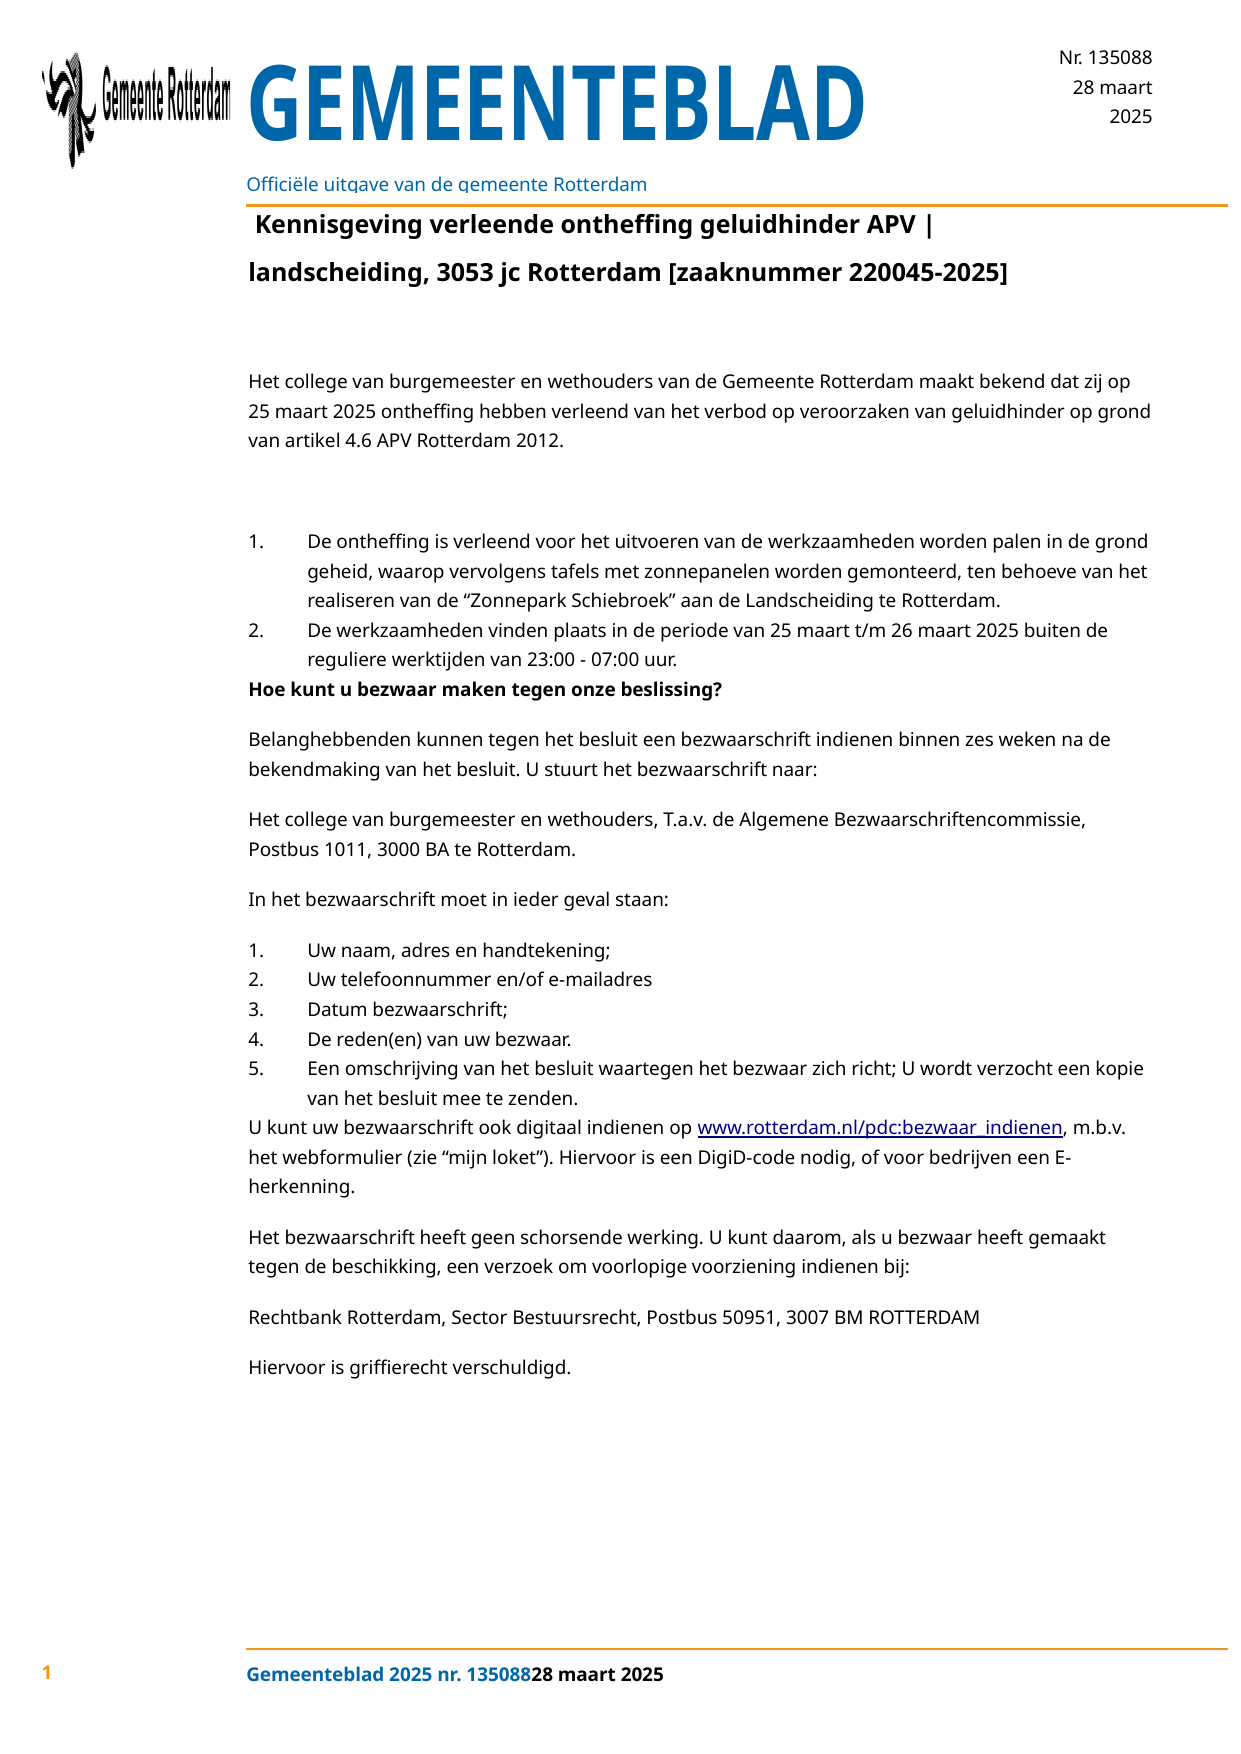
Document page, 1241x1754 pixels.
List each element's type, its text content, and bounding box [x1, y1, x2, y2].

text Het college van burgemeester en wethouders, T.a.v. de Algemene Bezwaarschriftencommissie, Postbus 1011, 3000 BA te Rotterdam. [248, 807, 1152, 862]
text Het college van burgemeester en wethouders van de Gemeente Rotterdam maakt bekend dat zij op 25 maart 2025 ontheffing hebben verleend van het verbod op veroorzaken van geluidhinder op grond van artikel 4.6 APV Rotterdam 2012. [248, 368, 1152, 453]
text Hoe kunt u bezwaar maken tegen onze beslissing? [248, 676, 1152, 702]
text U kunt uw bezwaarschrift ook digitaal indienen op www.rotterdam.nl/pdc:bezwaar_indienen, m.b.v. het webformulier (zie “mijn loket”). Hiervoor is een DigiD-code nodig, of voor bedrijven een E-herkenning. [248, 1114, 1152, 1199]
list Datum bezwaarschrift; [248, 996, 1152, 1022]
list De ontheffing is verleend voor het uitvoeren van de werkzaamheden worden palen in de grond geheid, waarop vervolgens tafels met zonnepanelen worden gemonteerd, ten behoeve van het realiseren van de “Zonnepark Schiebroek” aan de Landscheiding te Rotterdam. [248, 528, 1152, 613]
list Uw telefoonnummer en/of e-mailadres [248, 967, 1152, 992]
text Rechtbank Rotterdam, Sector Bestuursrecht, Postbus 50951, 3007 BM ROTTERDAM [248, 1304, 1152, 1330]
text Belanghebbenden kunnen tegen het besluit een bezwaarschrift indienen binnen zes weken na de bekendmaking van het besluit. U stuurt het bezwaarschrift naar: [248, 727, 1152, 782]
picture [41, 47, 231, 172]
list De reden(en) van uw bezwaar. [248, 1026, 1152, 1052]
list Uw naam, adres en handtekening; [248, 937, 1152, 963]
list Een omschrijving van het besluit waartegen het bezwaar zich richt; U wordt verzocht een kopie van het besluit mee te zenden. [248, 1055, 1152, 1111]
text In het bezwaarschrift moet in ieder geval staan: [248, 887, 1152, 912]
text Hiervoor is griffierecht verschuldigd. [248, 1354, 1152, 1380]
text Kennisgeving verleende ontheffing geluidhinder APV | landscheiding, 3053 jc Rotterdam [zaaknummer 220045-2025] [248, 207, 1152, 288]
text Het bezwaarschrift heeft geen schorsende werking. U kunt daarom, als u bezwaar heeft gemaakt tegen de beschikking, een verzoek om voorlopige voorziening indienen bij: [248, 1224, 1152, 1279]
list De werkzaamheden vinden plaats in de periode van 25 maart t/m 26 maart 2025 buiten de reguliere werktijden van 23:00 - 07:00 uur. [248, 617, 1152, 672]
